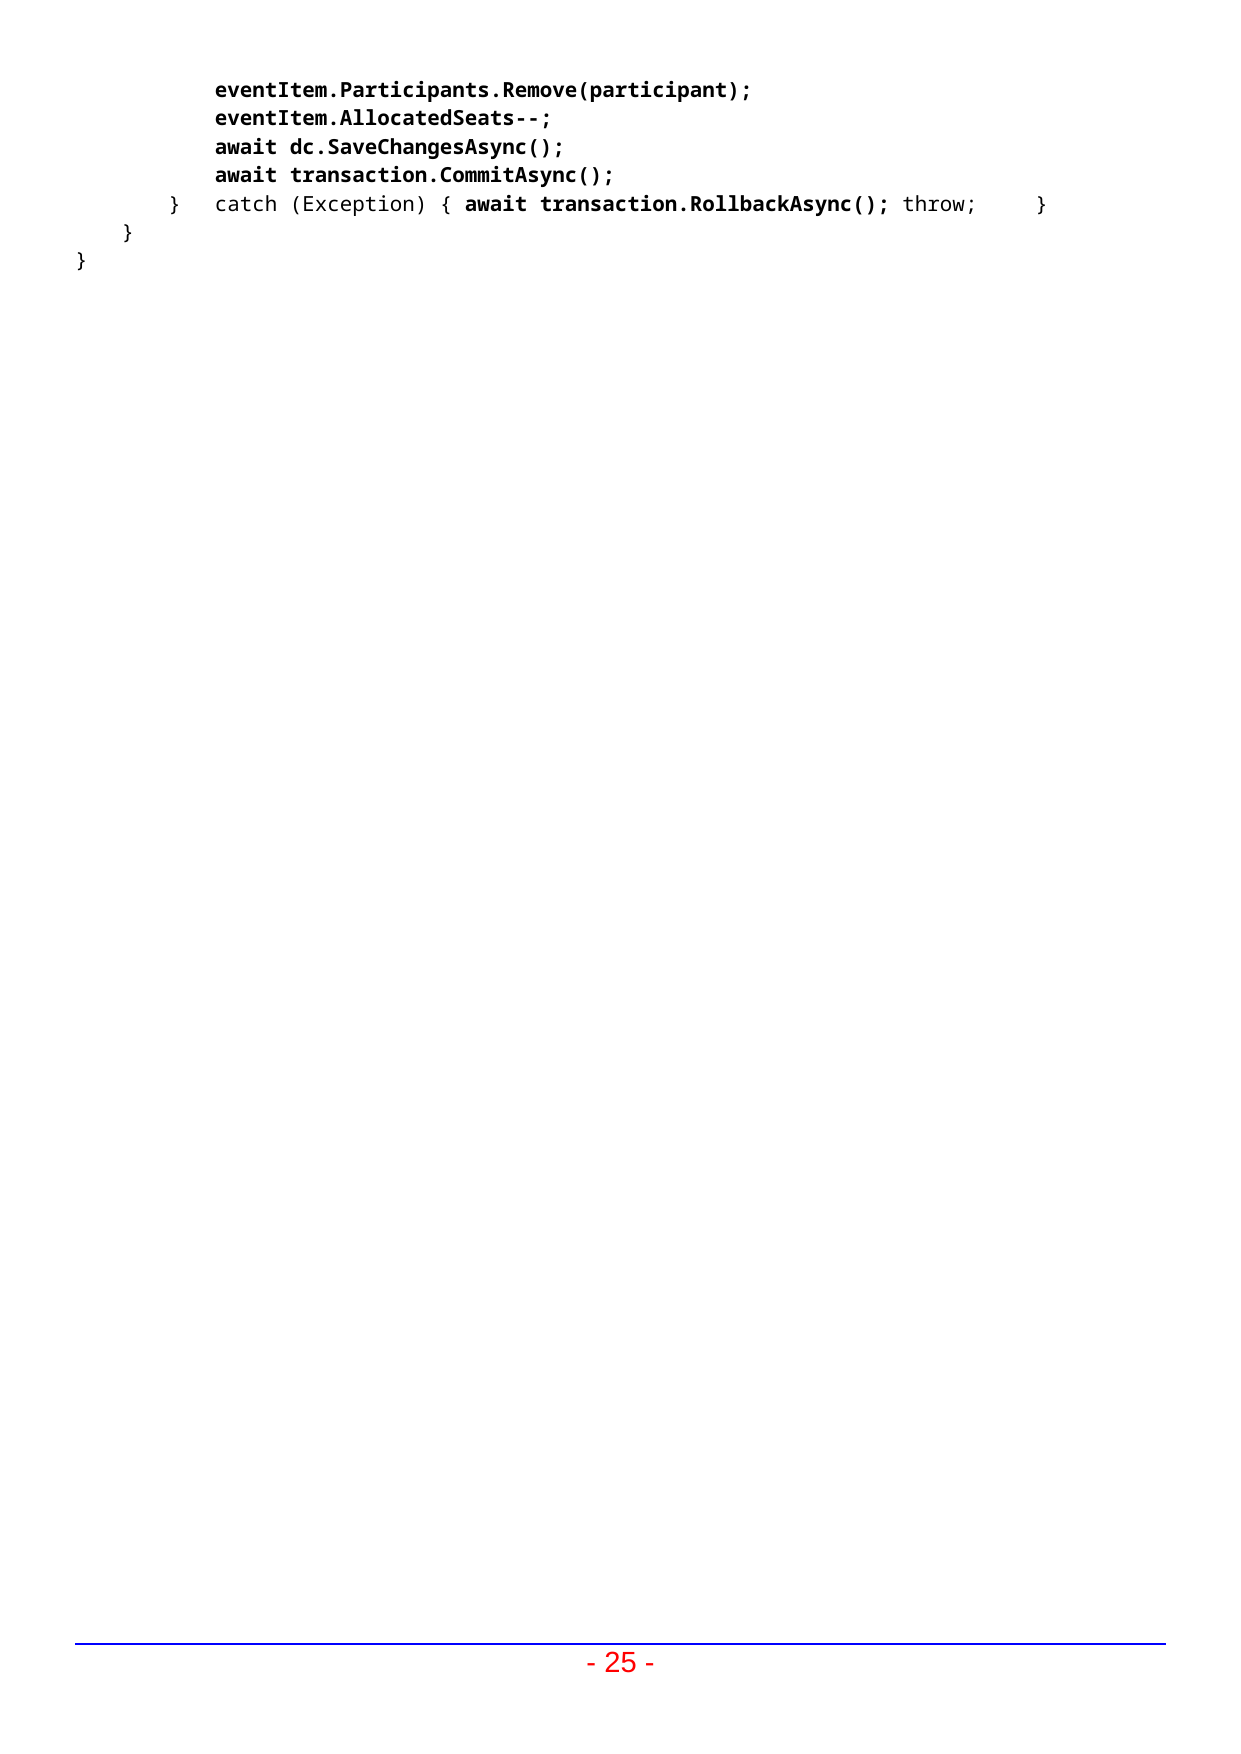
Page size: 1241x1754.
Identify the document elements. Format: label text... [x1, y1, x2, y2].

text } [75, 246, 1166, 274]
text await dc.SaveChangesAsync(); [75, 132, 1166, 160]
text eventItem.Participants.Remove(participant); [75, 75, 1166, 103]
text } catch (Exception) { await transaction.RollbackAsync(); throw; } [75, 189, 1166, 217]
text } [75, 217, 1166, 246]
text await transaction.CommitAsync(); [75, 160, 1166, 189]
text eventItem.AllocatedSeats--; [75, 103, 1166, 132]
